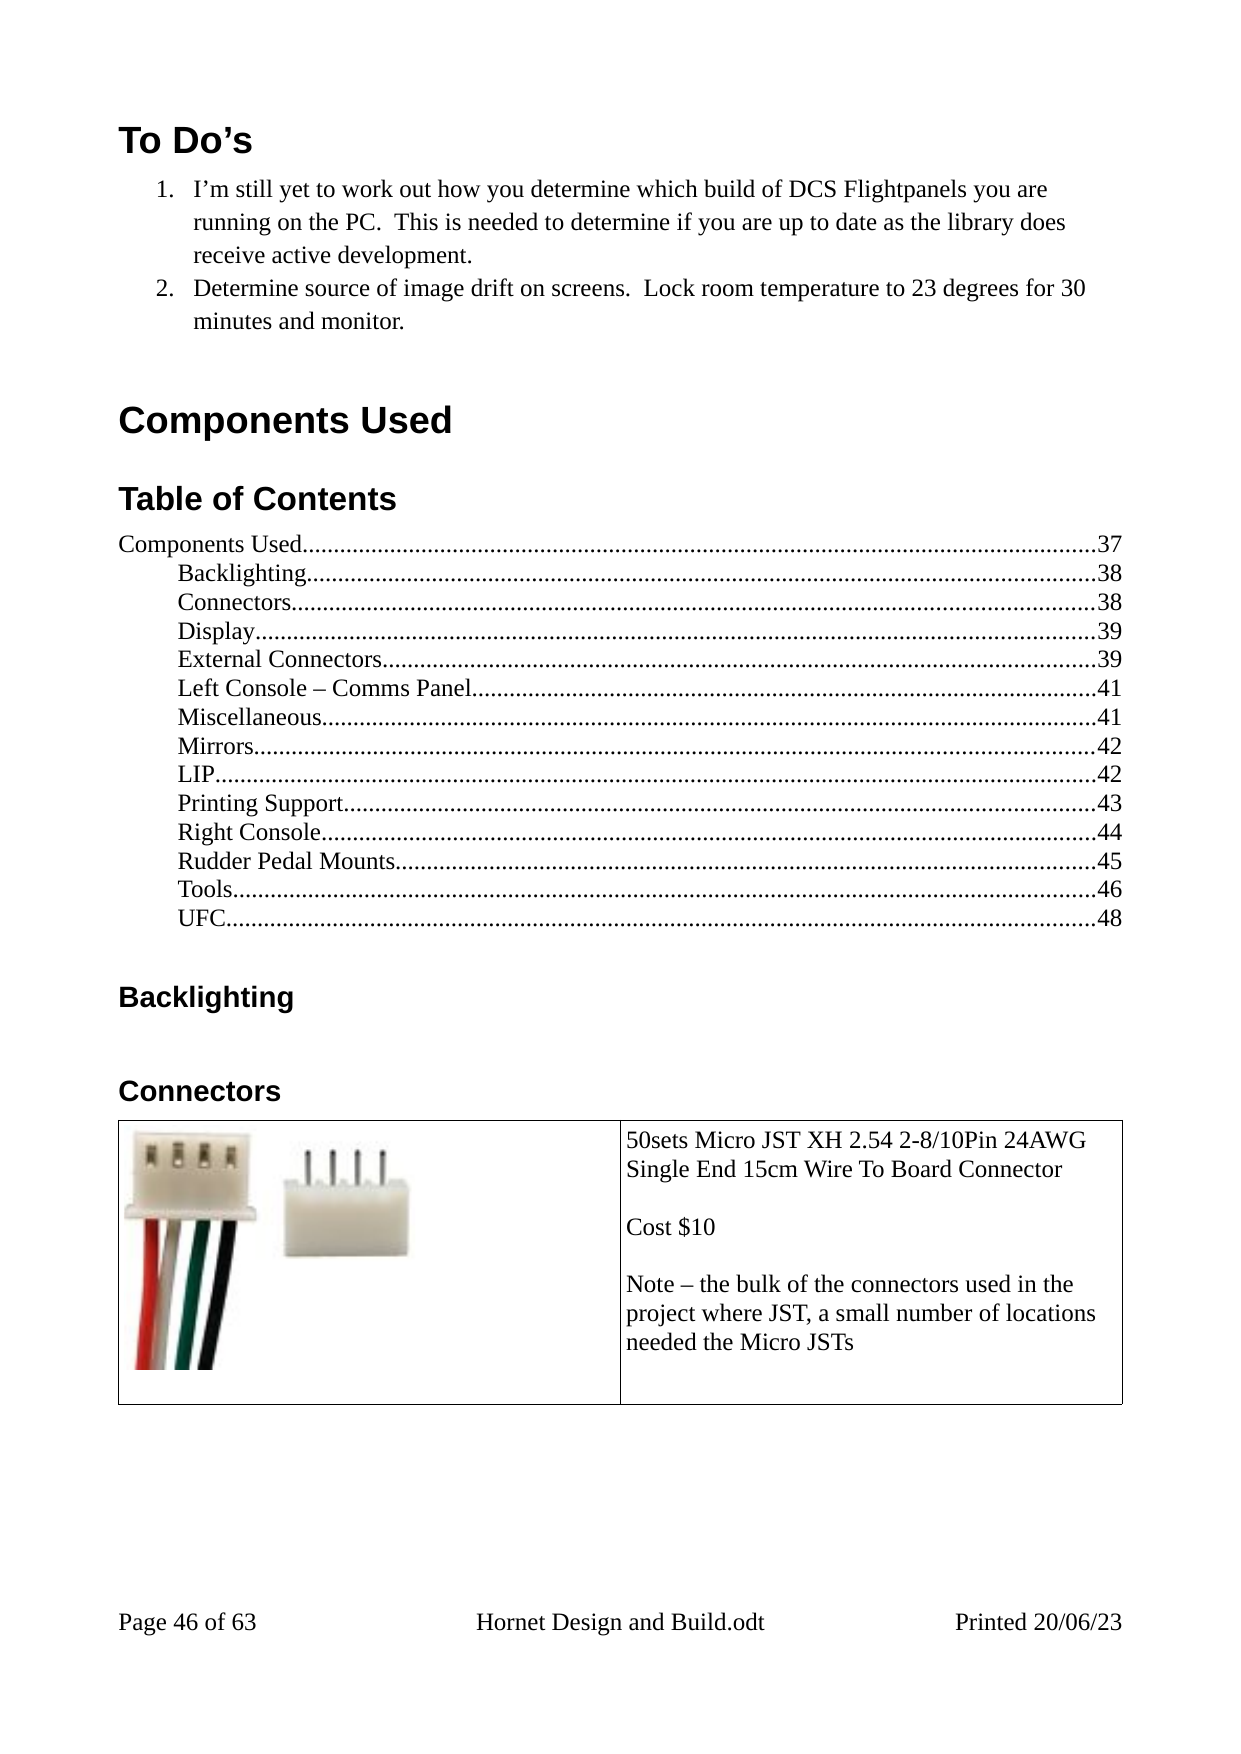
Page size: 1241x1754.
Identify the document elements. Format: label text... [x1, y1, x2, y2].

text UFC 48 [177, 903, 1122, 932]
subtitle To Do’s [118, 118, 1122, 162]
text Mirrors 42 [177, 731, 1122, 759]
subtitle Table of Contents [118, 478, 1122, 517]
list Determine source of image drift on screens. Lock room temperature to 23 degrees for 30 minutes and monitor. [156, 273, 1122, 335]
text Backlighting 38 [177, 558, 1122, 587]
table_header [119, 1121, 620, 1404]
subtitle Components Used [118, 397, 1122, 441]
list I’m still yet to work out how you determine which build of DCS Flightpanels you are running on the PC. This is needed to determine if you are up to date as the library does receive active development. [156, 174, 1122, 269]
text Tools 46 [177, 874, 1122, 903]
table_header 50sets Micro JST XH 2.54 2-8/10Pin 24AWG Single End 15cm Wire To Board Connector Cost $10 Note – the bulk of the connectors used in the project where JST, a small number of locations needed the Micro JSTs [621, 1121, 1122, 1404]
text LIP 42 [177, 759, 1122, 788]
text Left Console – Comms Panel 41 [177, 673, 1122, 702]
text External Connectors 39 [177, 644, 1122, 673]
text Printing Support 43 [177, 788, 1122, 817]
text Miscellaneous 41 [177, 702, 1122, 731]
text Rudder Pedal Mounts 45 [177, 846, 1122, 874]
picture [123, 1125, 416, 1370]
subtitle Connectors [118, 1073, 1122, 1107]
subtitle Backlighting [118, 979, 1122, 1013]
text Connectors 38 [177, 587, 1122, 616]
text Right Console 44 [177, 817, 1122, 846]
text Display 39 [177, 616, 1122, 644]
text Components Used 37 [118, 529, 1122, 558]
